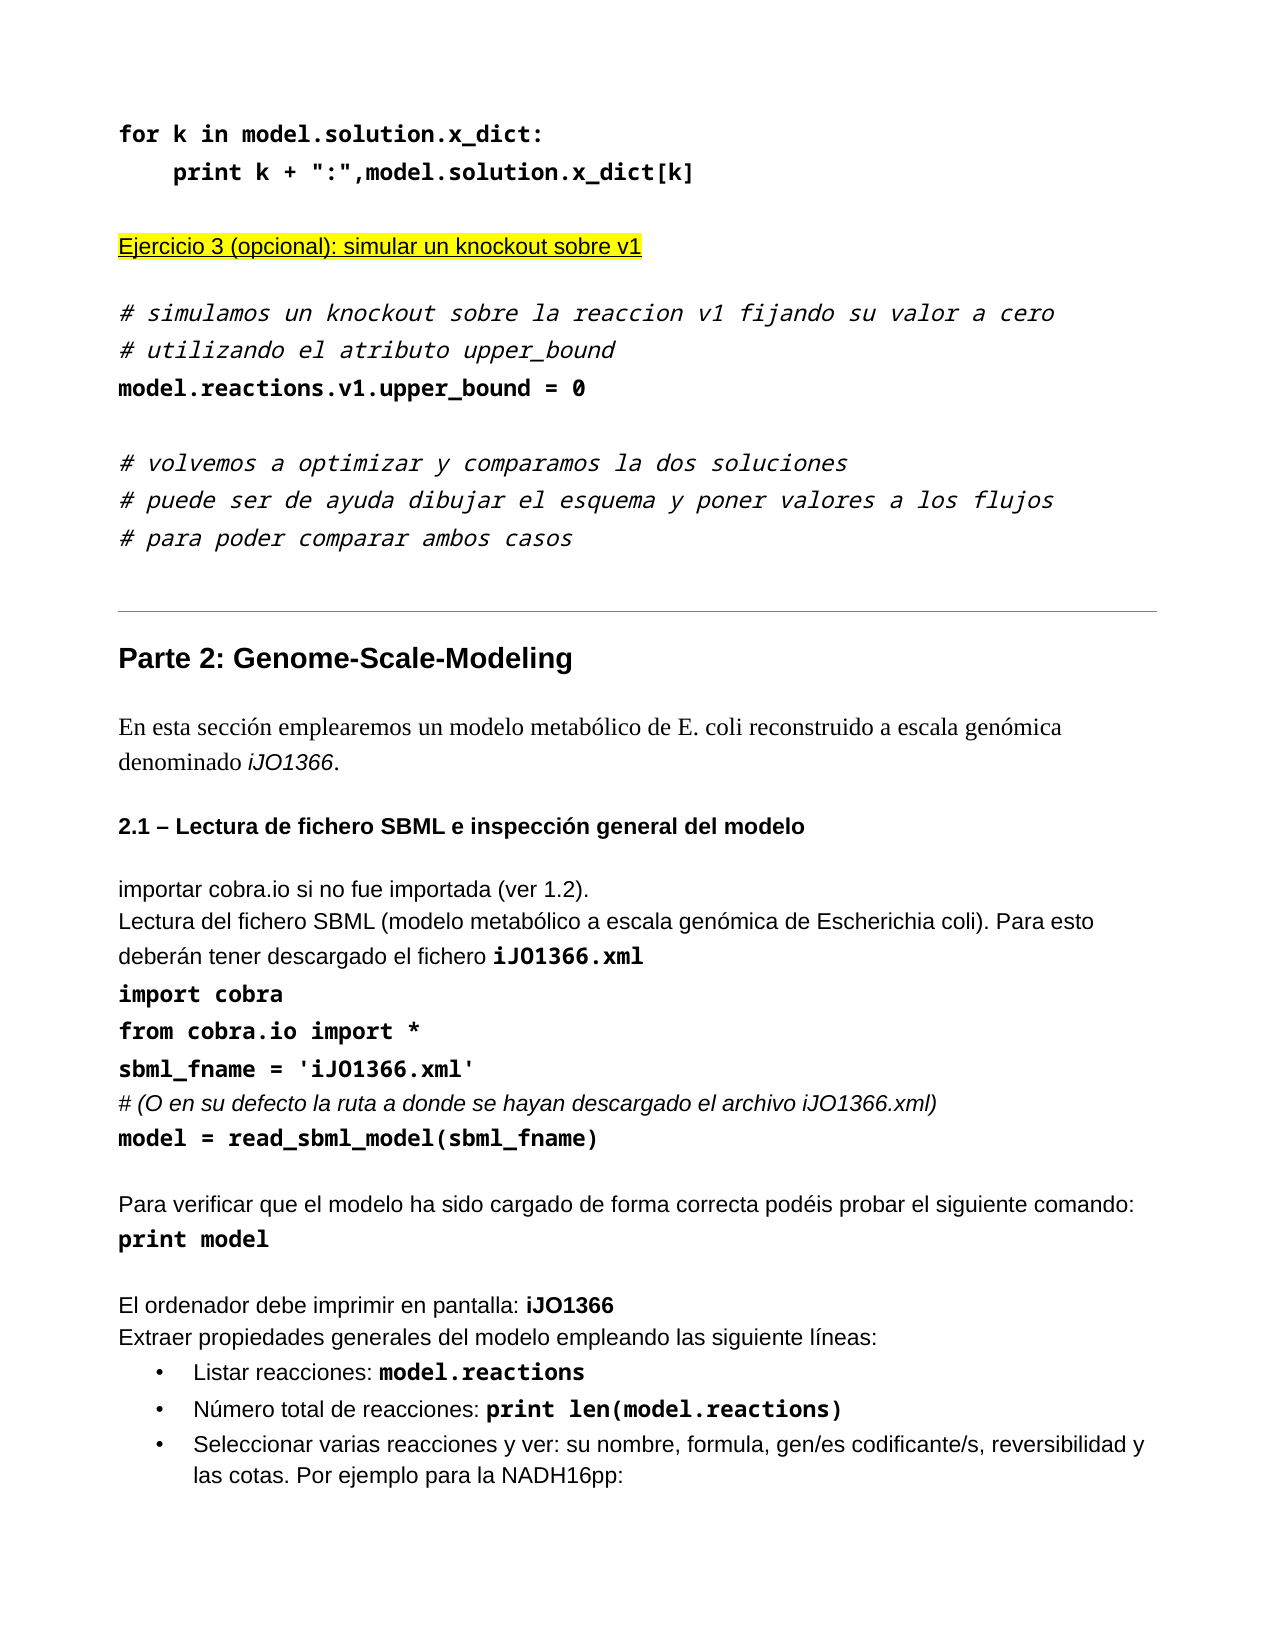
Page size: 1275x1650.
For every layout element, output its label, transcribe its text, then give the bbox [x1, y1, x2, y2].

text # utilizando el atributo upper_bound [118, 334, 1157, 365]
text importar cobra.io si no fue importada (ver 1.2). [118, 876, 1157, 902]
text model.reactions.v1.upper_bound = 0 [118, 371, 1157, 403]
text # simulamos un knockout sobre la reaccion v1 fijando su valor a cero [118, 296, 1157, 328]
text El ordenador debe imprimir en pantalla: iJO1366 [118, 1292, 1157, 1319]
text # volvemos a optimizar y comparamos la dos soluciones [118, 446, 1157, 478]
text from cobra.io import * [118, 1015, 1157, 1046]
text sbml_fname = 'iJO1366.xml' [118, 1053, 1157, 1084]
text import cobra [118, 978, 1157, 1009]
text # puede ser de ayuda dibujar el esquema y poner valores a los flujos [118, 484, 1157, 515]
text Lectura del fichero SBML (modelo metabólico a escala genómica de Escherichia coli). Para esto deberán tener descargado el fichero iJO1366.xml [118, 908, 1157, 971]
text 2.1 – Lectura de fichero SBML e inspección general del modelo [118, 813, 1157, 839]
list Listar reacciones: model.reactions [156, 1356, 1157, 1387]
text En esta sección emplearemos un modelo metabólico de E. coli reconstruido a escala genómica denominado iJO1366. [118, 712, 1157, 776]
list Seleccionar varias reacciones y ver: su nombre, formula, gen/es codificante/s, reversibilidad y las cotas. Por ejemplo para la NADH16pp: [156, 1431, 1157, 1488]
text Parte 2: Genome-Scale-Modeling [118, 641, 1157, 674]
text Ejercicio 3 (opcional): simular un knockout sobre v1 [118, 233, 1157, 260]
text for k in model.solution.x_dict: [118, 118, 1157, 149]
text Extraer propiedades generales del modelo empleando las siguiente líneas: [118, 1324, 1157, 1350]
text Para verificar que el modelo ha sido cargado de forma correcta podéis probar el siguiente comando: print model [118, 1191, 1157, 1255]
text # para poder comparar ambos casos [118, 521, 1157, 553]
text print k + ":",model.solution.x_dict[k] [118, 156, 1157, 187]
text model = read_sbml_model(sbml_fname) [118, 1122, 1157, 1153]
text # (O en su defecto la ruta a donde se hayan descargado el archivo iJO1366.xml) [118, 1090, 1157, 1117]
list Número total de reacciones: print len(model.reactions) [156, 1393, 1157, 1424]
